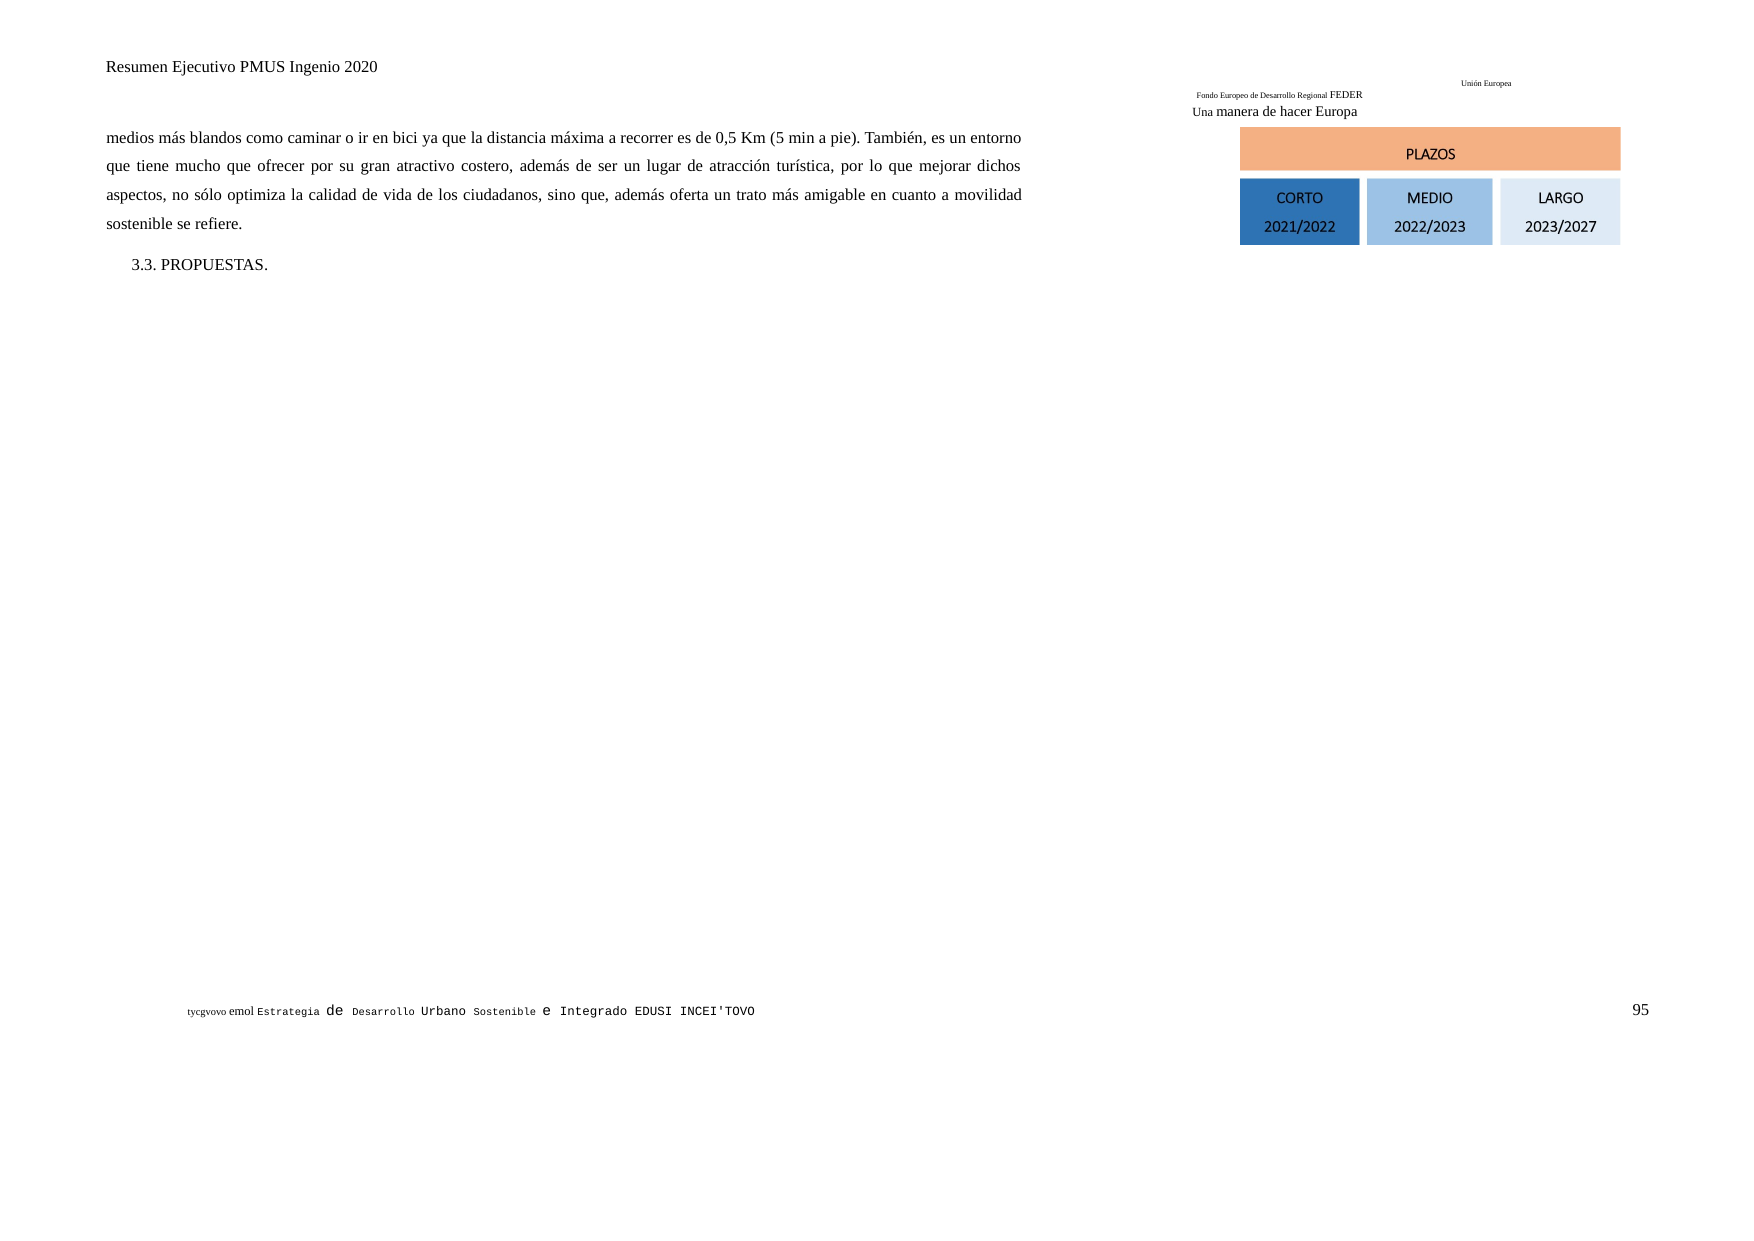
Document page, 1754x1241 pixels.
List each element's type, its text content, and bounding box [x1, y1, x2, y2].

text medios más blandos como caminar o ir en bici ya que la distancia máxima a recorrer es de 0,5 Km (5 min a pie). También, es un entorno que tiene mucho que ofrecer por su gran atractivo costero, además de ser un lugar de atracción turística, por lo que mejorar dichos aspectos, no sólo optimiza la calidad de vida de los ciudadanos, sino que, además oferta un trato más amigable en cuanto a movilidad sostenible se refiere. [106, 127, 1023, 233]
text 3.3. PROPUESTAS. [131, 255, 1023, 274]
